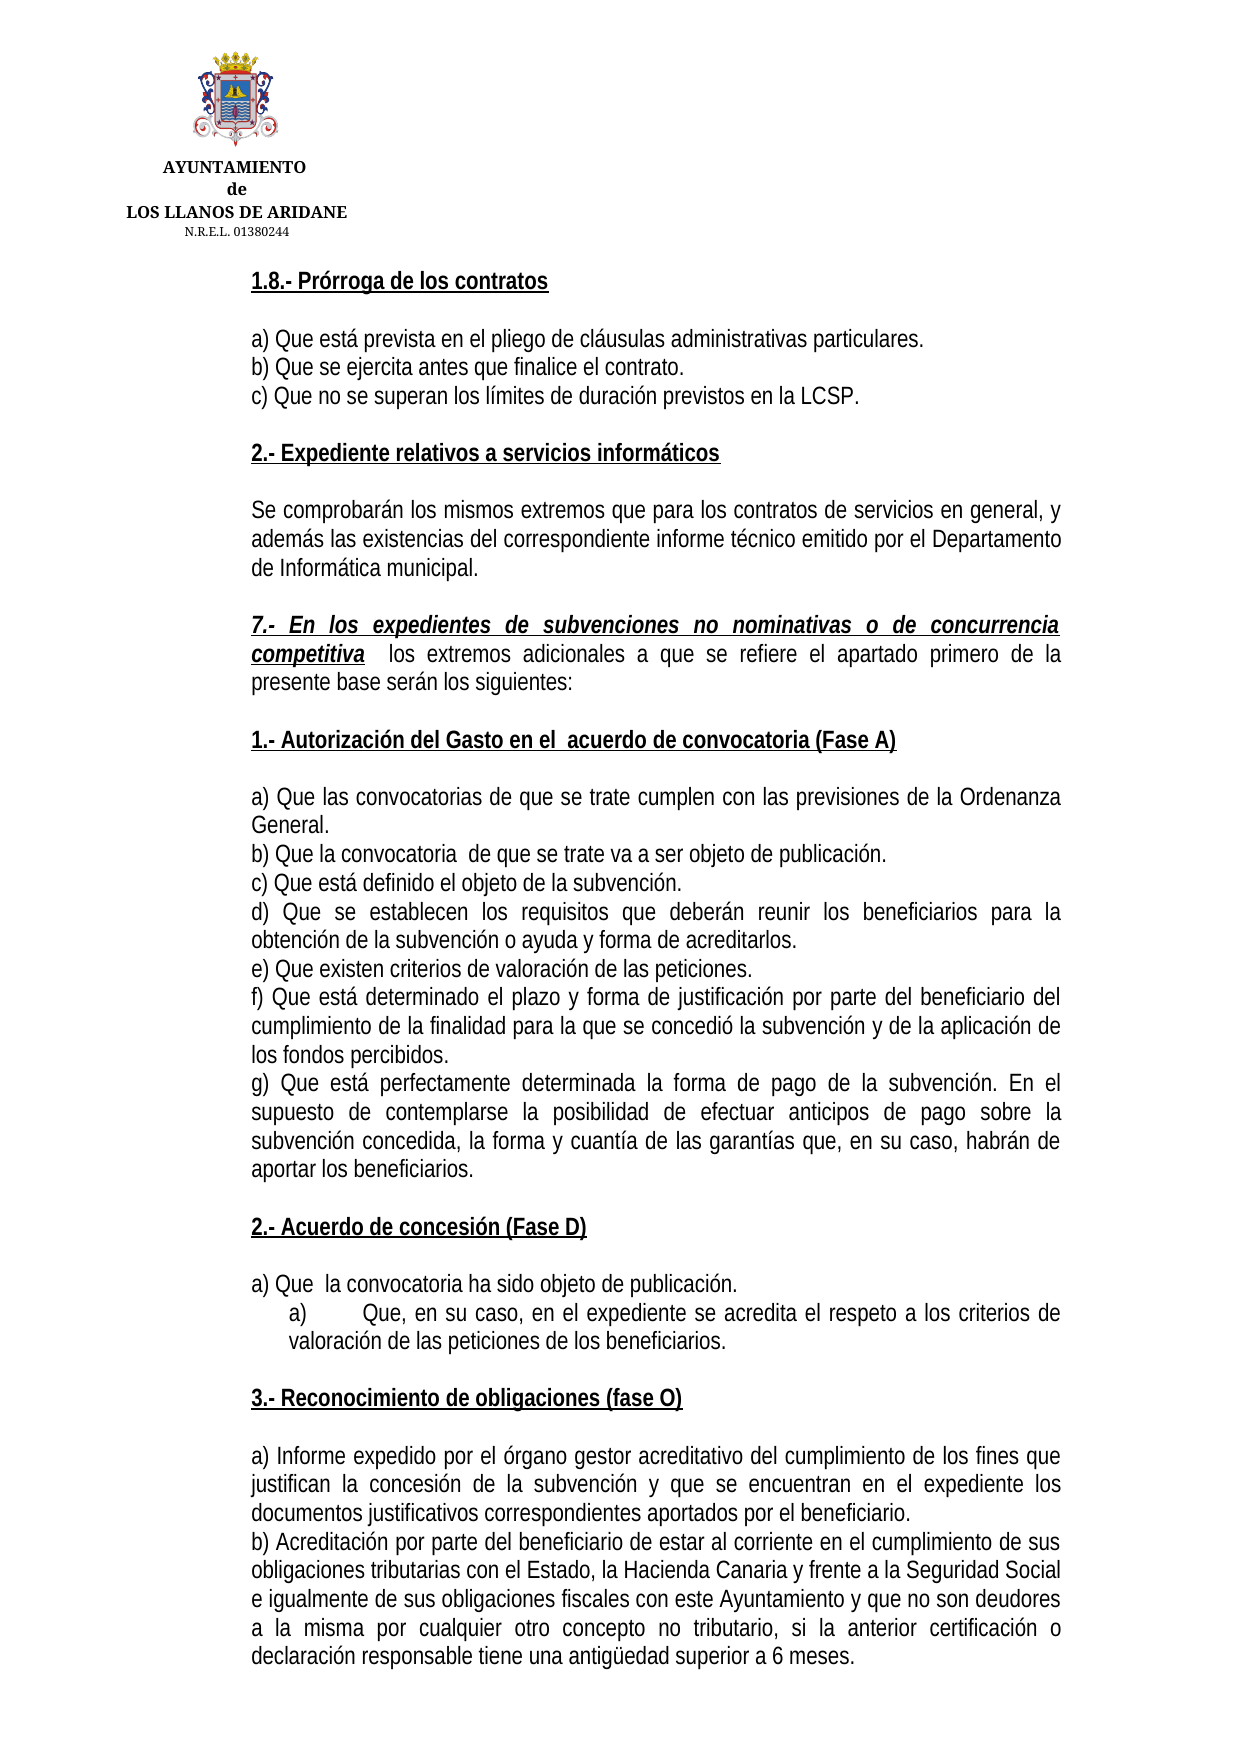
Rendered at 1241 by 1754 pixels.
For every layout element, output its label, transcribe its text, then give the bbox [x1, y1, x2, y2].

text e) Que existen criterios de valoración de las peticiones. [251, 954, 1063, 982]
text 1.8.- Prórroga de los contratos [251, 266, 1063, 295]
text Se comprobarán los mismos extremos que para los contratos de servicios en general, y además las existencias del correspondiente informe técnico emitido por el Departamento de Informática municipal. [251, 495, 1063, 581]
text 7.- En los expedientes de subvenciones no nominativas o de concurrencia competitiva los extremos adicionales a que se refiere el apartado primero de la presente base serán los siguientes: [251, 610, 1063, 696]
text 3.- Reconocimiento de obligaciones (fase O) [251, 1383, 1063, 1412]
text a) Que la convocatoria ha sido objeto de publicación. [251, 1269, 1063, 1297]
text d) Que se establecen los requisitos que deberán reunir los beneficiarios para la obtención de la subvención o ayuda y forma de acreditarlos. [251, 896, 1063, 954]
text f) Que está determinado el plazo y forma de justificación por parte del beneficiario del cumplimiento de la finalidad para la que se concedió la subvención y de la aplicación de los fondos percibidos. [251, 982, 1063, 1068]
text a) Informe expedido por el órgano gestor acreditativo del cumplimiento de los fines que justifican la concesión de la subvención y que se encuentran en el expediente los documentos justificativos correspondientes aportados por el beneficiario. [251, 1441, 1063, 1527]
text 2.- Expediente relativos a servicios informáticos [251, 438, 1063, 467]
text 2.- Acuerdo de concesión (Fase D) [251, 1212, 1063, 1240]
picture [192, 51, 279, 147]
list Que, en su caso, en el expediente se acredita el respeto a los criterios de valoración de las peticiones de los beneficiarios. [288, 1297, 1063, 1355]
text b) Que la convocatoria de que se trate va a ser objeto de publicación. [251, 839, 1063, 868]
text c) Que no se superan los límites de duración previstos en la LCSP. [251, 381, 1063, 409]
text g) Que está perfectamente determinada la forma de pago de la subvención. En el supuesto de contemplarse la posibilidad de efectuar anticipos de pago sobre la subvención concedida, la forma y cuantía de las garantías que, en su caso, habrán de aportar los beneficiarios. [251, 1068, 1063, 1183]
text a) Que las convocatorias de que se trate cumplen con las previsiones de la Ordenanza General. [251, 782, 1063, 839]
text c) Que está definido el objeto de la subvención. [251, 868, 1063, 896]
text b) Acreditación por parte del beneficiario de estar al corriente en el cumplimiento de sus obligaciones tributarias con el Estado, la Hacienda Canaria y frente a la Seguridad Social e igualmente de sus obligaciones fiscales con este Ayuntamiento y que no son deudores a la misma por cualquier otro concepto no tributario, si la anterior certificación o declaración responsable tiene una antigüedad superior a 6 meses. [251, 1527, 1063, 1670]
text 1.- Autorización del Gasto en el acuerdo de convocatoria (Fase A) [251, 724, 1063, 753]
text b) Que se ejercita antes que finalice el contrato. [251, 352, 1063, 381]
text a) Que está prevista en el pliego de cláusulas administrativas particulares. [251, 323, 1063, 352]
